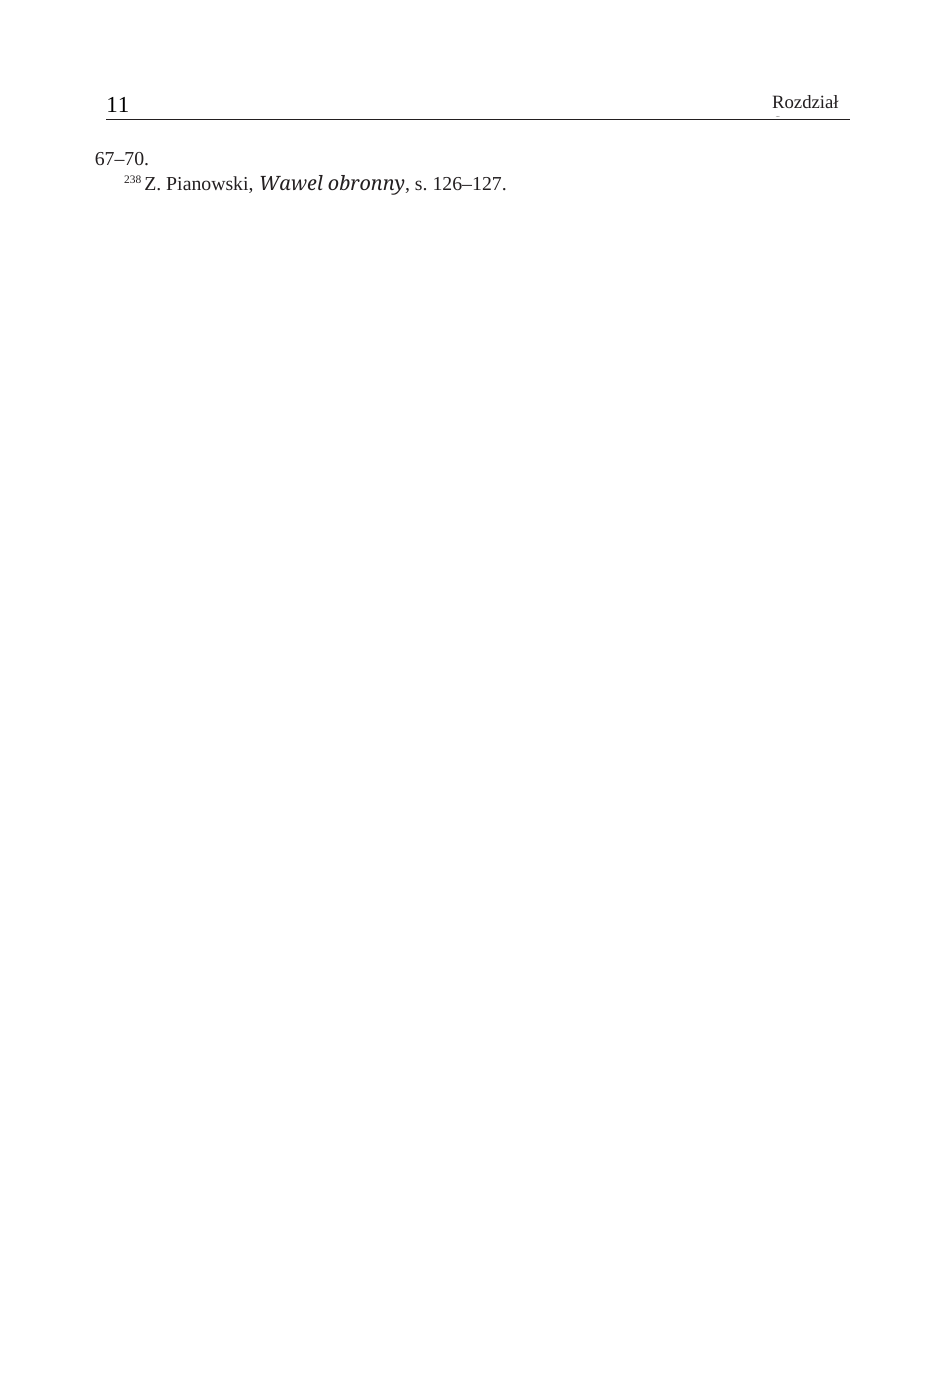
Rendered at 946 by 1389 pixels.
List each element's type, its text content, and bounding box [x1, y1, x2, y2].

text 67–70. [94, 148, 840, 170]
text 238 Z. Pianowski, Wawel obronny, s. 126–127. [124, 170, 879, 196]
